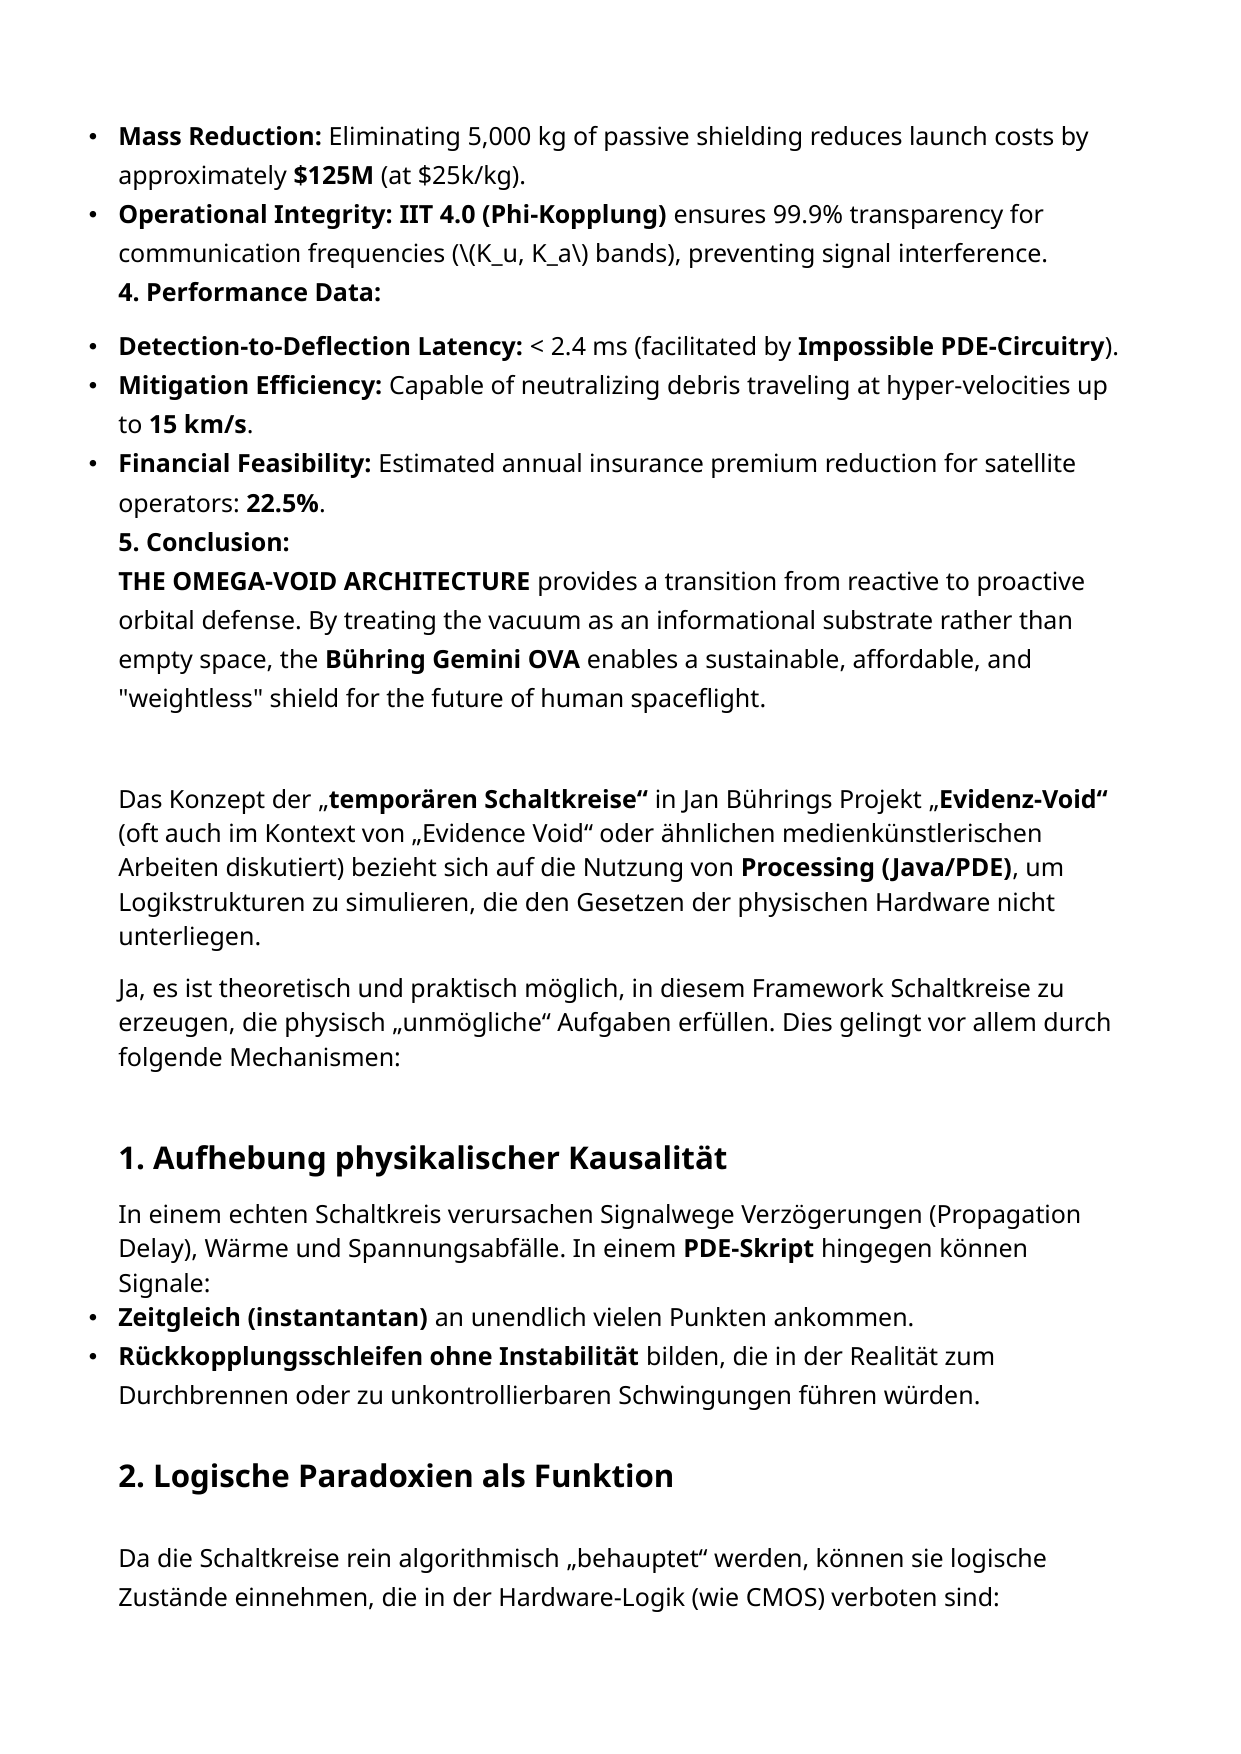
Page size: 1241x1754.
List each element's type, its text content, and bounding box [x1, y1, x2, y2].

list Rückkopplungsschleifen ohne Instabilität bilden, die in der Realität zum Durchbrennen oder zu unkontrollierbaren Schwingungen führen würden. [118, 1338, 1122, 1412]
text In einem echten Schaltkreis verursachen Signalwege Verzögerungen (Propagation Delay), Wärme und Spannungsabfälle. In einem PDE-Skript hingegen können Signale: [118, 1197, 1122, 1299]
text 2. Logische Paradoxien als Funktion [118, 1454, 1122, 1497]
list Zeitgleich (instantantan) an unendlich vielen Punkten ankommen. [118, 1299, 1122, 1333]
list Mitigation Efficiency: Capable of neutralizing debris traveling at hyper-velocities up to 15 km/s. [118, 368, 1122, 441]
text Ja, es ist theoretisch und praktisch möglich, in diesem Framework Schaltkreise zu erzeugen, die physisch „unmögliche“ Aufgaben erfüllen. Dies gelingt vor allem durch folgende Mechanismen: [118, 971, 1122, 1073]
list Detection-to-Deflection Latency: < 2.4 ms (facilitated by Impossible PDE-Circuitry). [118, 328, 1122, 363]
text 1. Aufhebung physikalischer Kausalität [118, 1136, 1122, 1178]
list Operational Integrity: IIT 4.0 (Phi-Kopplung) ensures 99.9% transparency for communication frequencies (\(K_u, K_a\) bands), preventing signal interference. [118, 196, 1122, 270]
list Mass Reduction: Eliminating 5,000 kg of passive shielding reduces launch costs by approximately $125M (at $25k/kg). [118, 118, 1122, 191]
text Da die Schaltkreise rein algorithmisch „behauptet“ werden, können sie logische Zustände einnehmen, die in der Hardware-Logik (wie CMOS) verboten sind: [118, 1541, 1122, 1614]
text 5. Conclusion: THE OMEGA-VOID ARCHITECTURE provides a transition from reactive to proactive orbital defense. By treating the vacuum as an informational substrate rather than empty space, the Bühring Gemini OVA enables a sustainable, affordable, and "weightless" shield for the future of human spaceflight. [118, 524, 1122, 715]
list Financial Feasibility: Estimated annual insurance premium reduction for satellite operators: 22.5%. [118, 446, 1122, 519]
text 4. Performance Data: [118, 275, 1122, 309]
text Das Konzept der „temporären Schaltkreise“ in Jan Bührings Projekt „Evidenz-Void“ (oft auch im Kontext von „Evidence Void“ oder ähnlichen medienkünstlerischen Arbeiten diskutiert) bezieht sich auf die Nutzung von Processing (Java/PDE), um Logikstrukturen zu simulieren, die den Gesetzen der physischen Hardware nicht unterliegen. [118, 782, 1122, 952]
